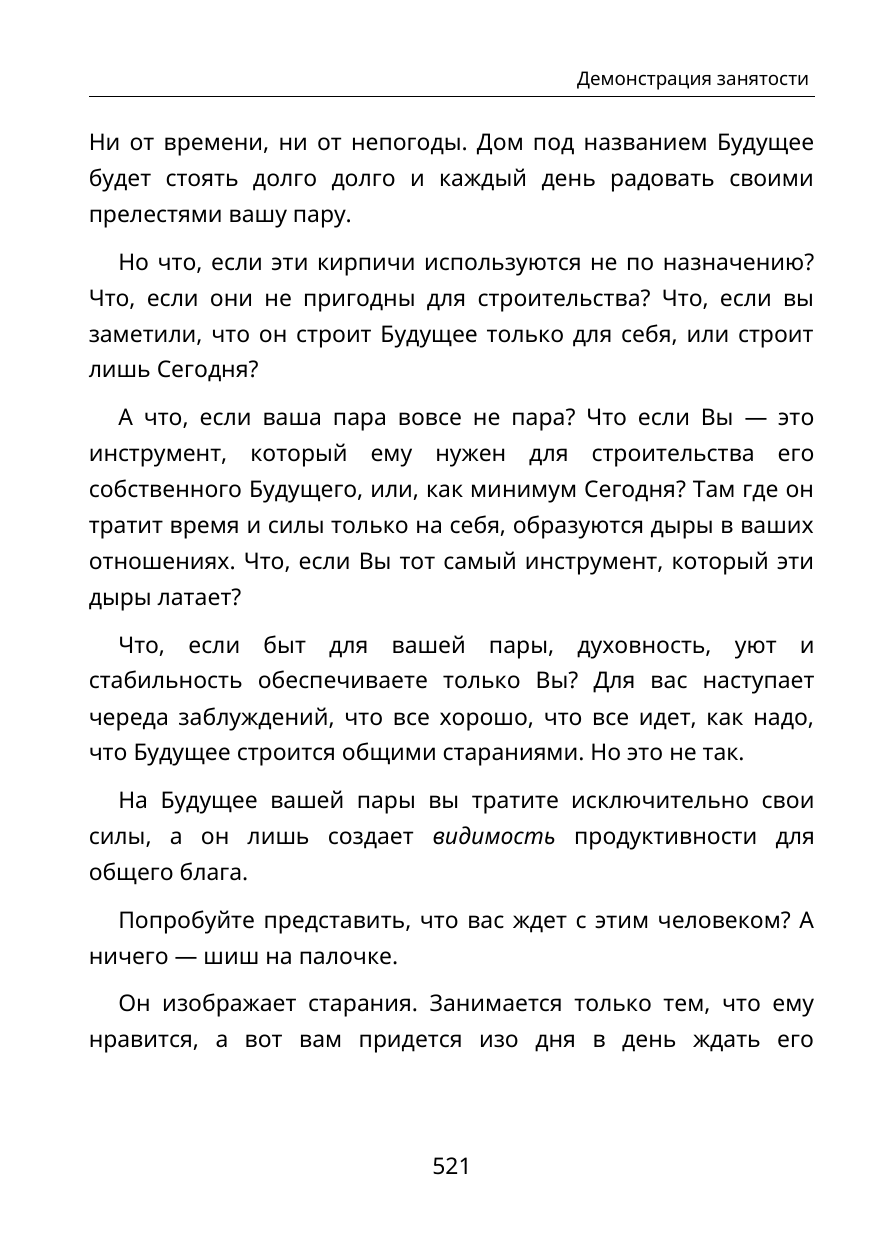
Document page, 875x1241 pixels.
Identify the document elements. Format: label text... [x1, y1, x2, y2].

text На Будущее вашей пары вы тратите исключительно свои силы, а он лишь создает видимость продуктивности для общего блага. [88, 784, 815, 887]
text А что, если ваша пара вовсе не пара? Что если Вы — это инструмент, который ему нужен для строительства его собственного Будущего, или, как минимум Сегодня? Там где он тратит время и силы только на себя, образуются дыры в ваших отношениях. Что, если Вы тот самый инструмент, который эти дыры латает? [88, 401, 815, 612]
text Но что, если эти кирпичи используются не по назначению? Что, если они не пригодны для строительства? Что, если вы заметили, что он строит Будущее только для себя, или строит лишь Сегодня? [88, 246, 815, 385]
text Попробуйте представить, что вас ждет с этим человеком? А ничего — шиш на палочке. [88, 904, 815, 971]
text Он изображает старания. Занимается только тем, что ему нравится, а вот вам придется изо дня в день ждать его [88, 987, 815, 1054]
text Что, если быт для вашей пары, духовность, уют и стабильность обеспечиваете только Вы? Для вас наступает череда заблуждений, что все хорошо, что все идет, как надо, что Будущее строится общими стараниями. Но это не так. [88, 628, 815, 768]
text Ни от времени, ни от непогоды. Дом под названием Будущее будет стоять долго долго и каждый день радовать своими прелестями вашу пару. [88, 126, 815, 229]
